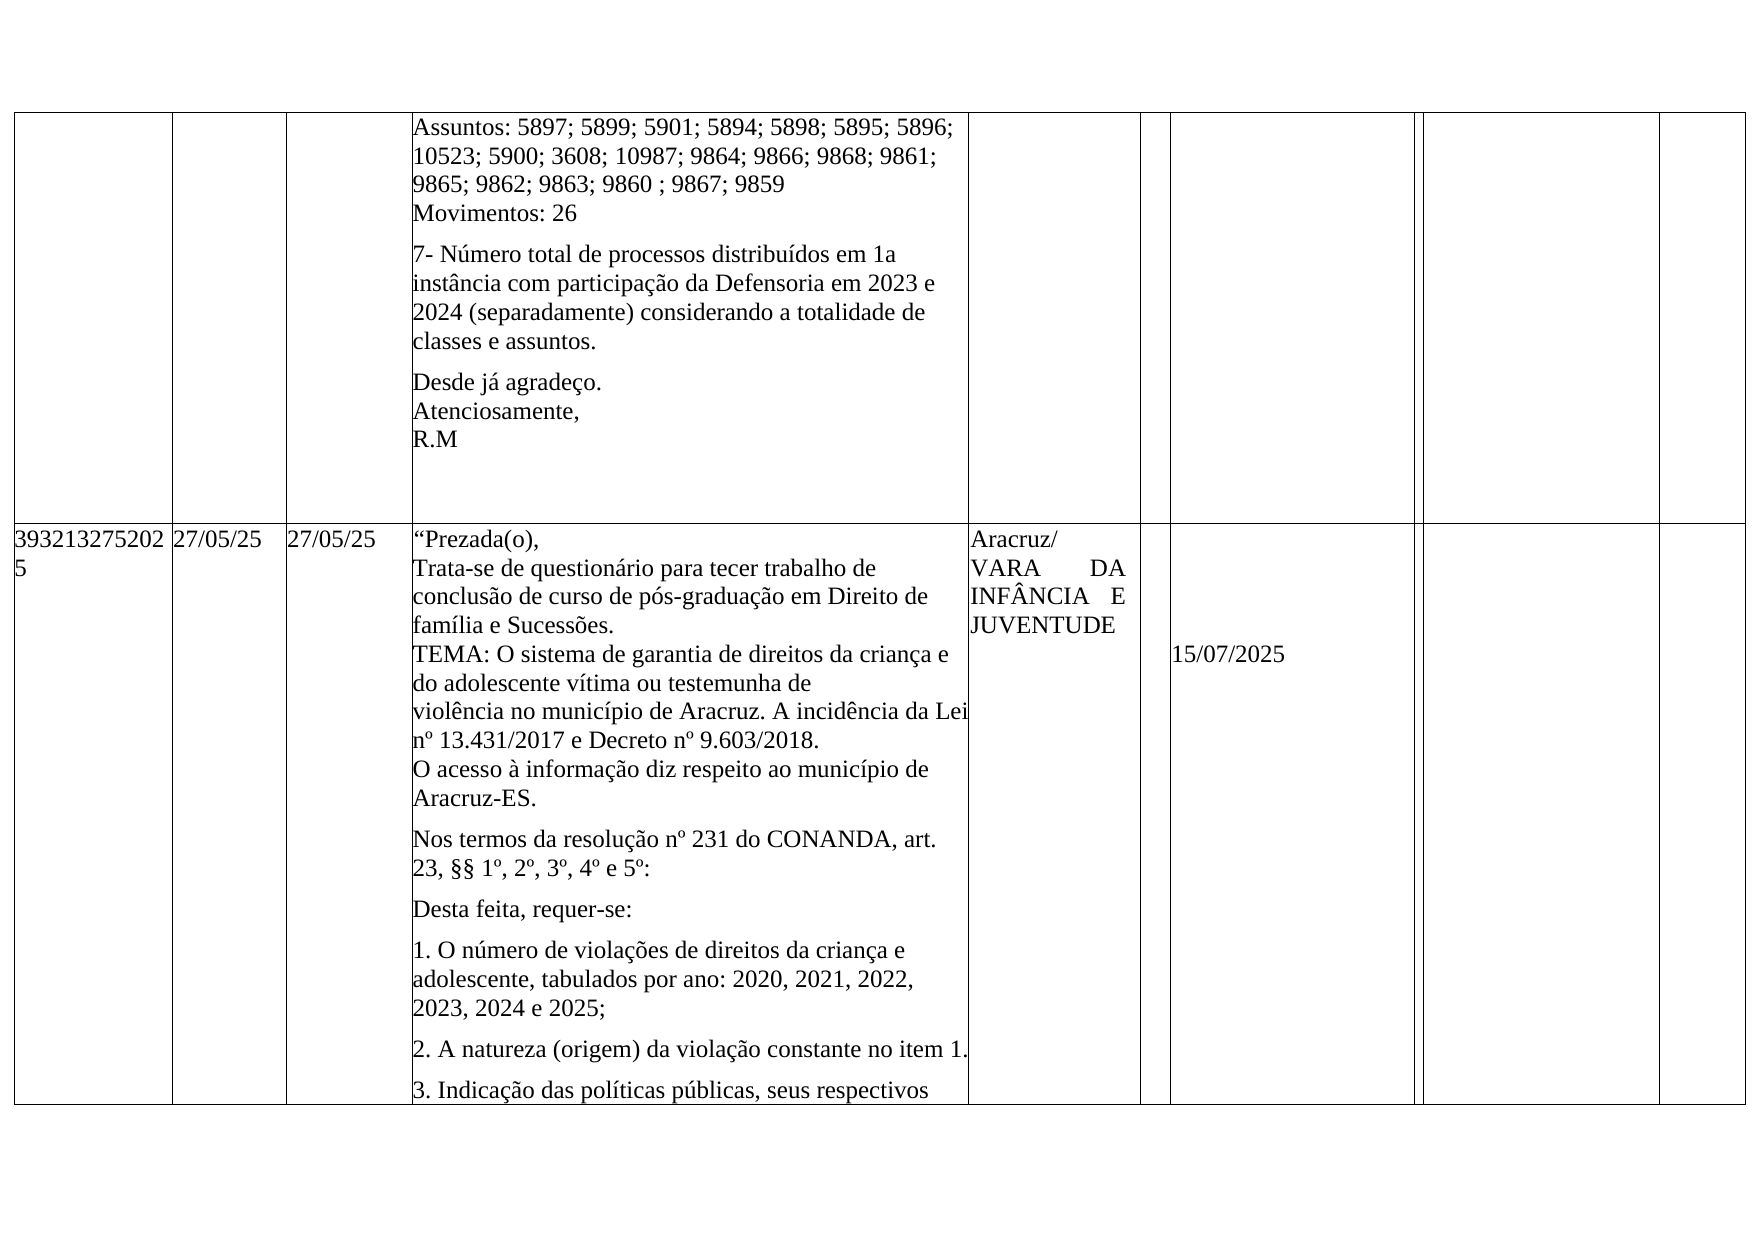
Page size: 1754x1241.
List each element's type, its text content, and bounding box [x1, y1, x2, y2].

table_cell [287, 113, 412, 523]
table_cell “Prezada(o), Trata-se de questionário para tecer trabalho de conclusão de curso de pós-graduação em Direito de família e Sucessões. TEMA: O sistema de garantia de direitos da criança e do adolescente vítima ou testemunha de violência no município de Aracruz. A incidência da Lei nº 13.431/2017 e Decreto nº 9.603/2018. O acesso à informação diz respeito ao município de Aracruz-ES. Nos termos da resolução nº 231 do CONANDA, art. 23, §§ 1º, 2º, 3º, 4º e 5º: Desta feita, requer-se: 1. O número de violações de direitos da criança e adolescente, tabulados por ano: 2020, 2021, 2022, 2023, 2024 e 2025; 2. A natureza (origem) da violação constante no item 1. 3. Indicação das políticas públicas, seus respectivos [413, 524, 968, 1104]
table_cell 15/07/2025 [1171, 524, 1414, 1104]
table_cell [1415, 113, 1423, 523]
table_cell [1660, 524, 1745, 1104]
table_cell [1141, 113, 1170, 523]
table_cell [1415, 524, 1423, 1104]
table_cell Aracruz/VARA DA INFÂNCIA E JUVENTUDE [969, 524, 1140, 1104]
table_cell 27/05/25 [287, 524, 412, 1104]
table_cell [1171, 113, 1414, 523]
table_cell [1141, 524, 1170, 1104]
table_cell 27/05/25 [173, 524, 286, 1104]
table_cell [1424, 113, 1659, 523]
table_cell [969, 113, 1140, 523]
table_cell Assuntos: 5897; 5899; 5901; 5894; 5898; 5895; 5896; 10523; 5900; 3608; 10987; 9864; 9866; 9868; 9861; 9865; 9862; 9863; 9860 ; 9867; 9859 Movimentos: 26 7- Número total de processos distribuídos em 1a instância com participação da Defensoria em 2023 e 2024 (separadamente) considerando a totalidade de classes e assuntos. Desde já agradeço. Atenciosamente, R.M [413, 113, 968, 523]
table_cell [173, 113, 286, 523]
table_cell [15, 113, 172, 523]
table_cell [1660, 113, 1745, 523]
table_cell [1424, 524, 1659, 1104]
table_cell 3932132752025 [15, 524, 172, 1104]
